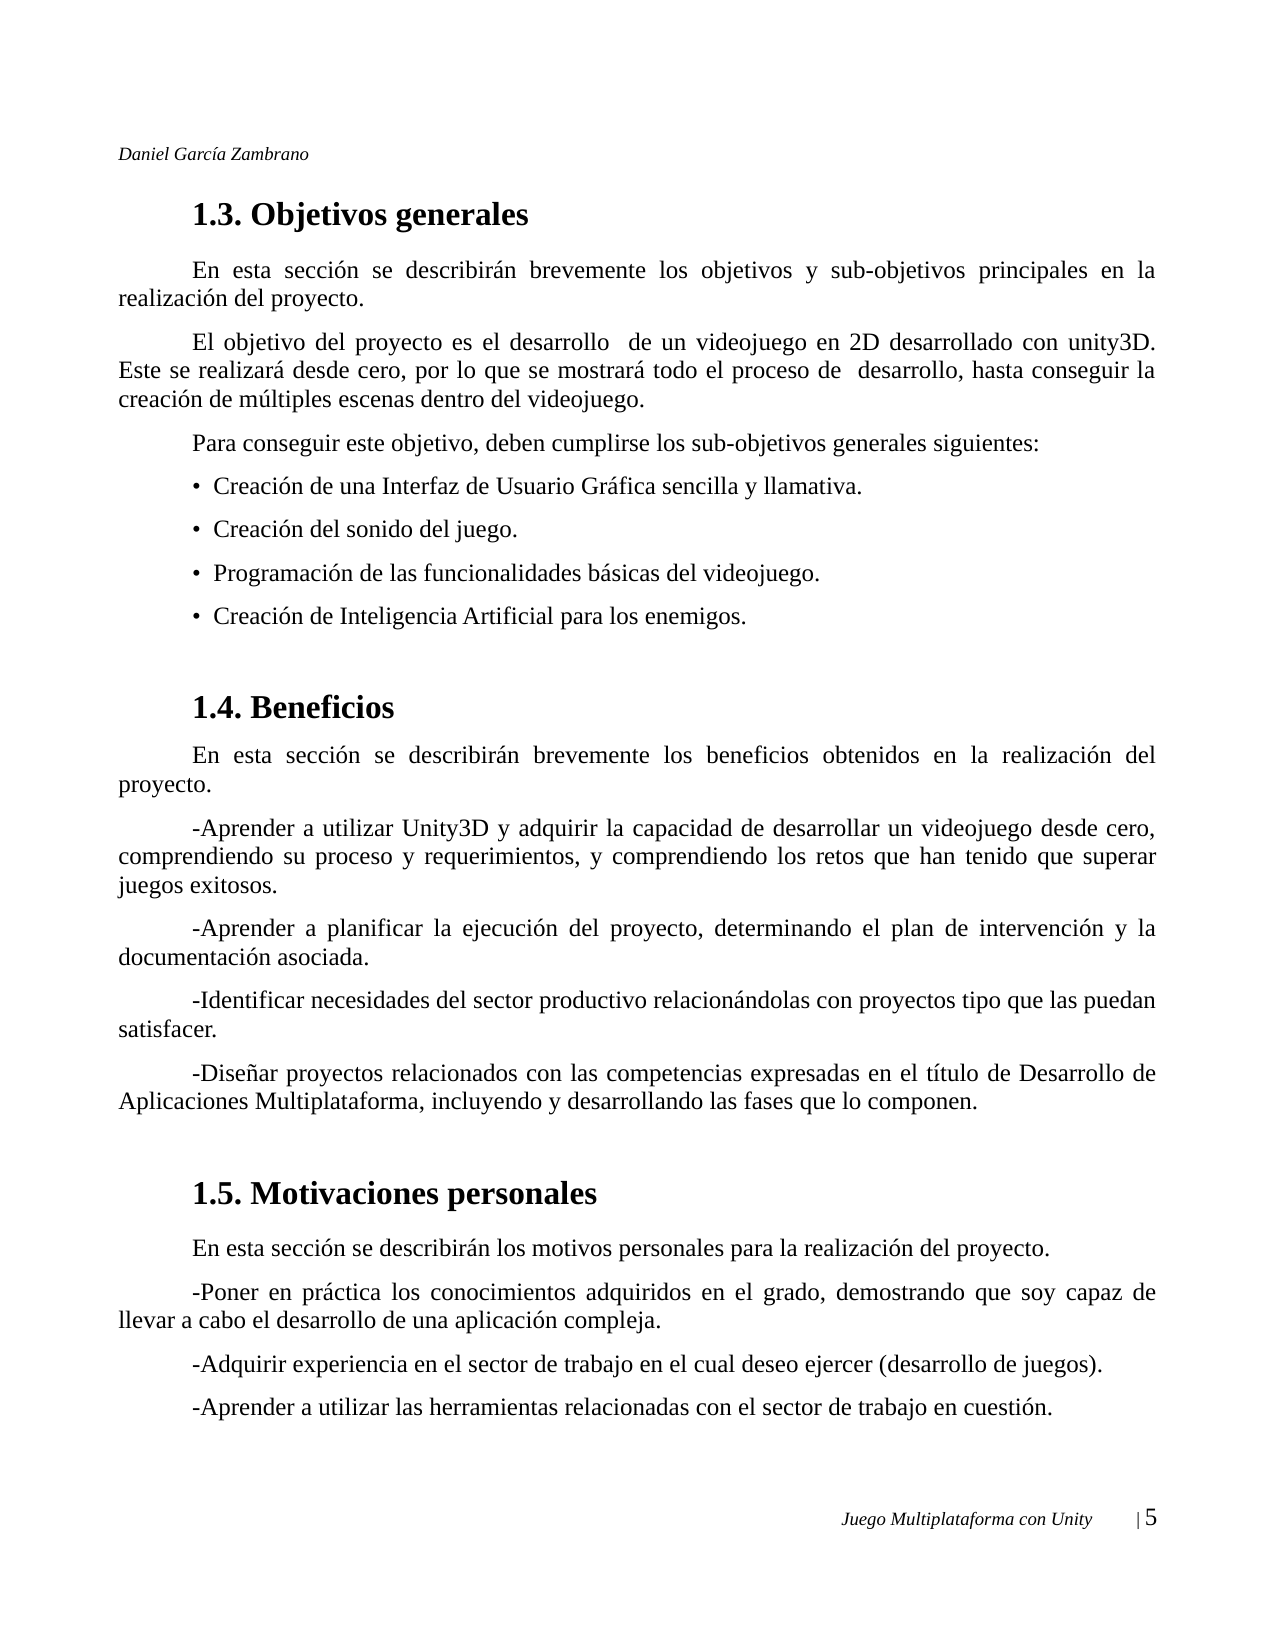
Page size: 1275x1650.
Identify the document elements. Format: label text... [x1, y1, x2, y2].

text 1.3. Objetivos generales [118, 194, 1157, 232]
text En esta sección se describirán brevemente los objetivos y sub-objetivos principales en la realización del proyecto. [118, 255, 1157, 312]
text 1.5. Motivaciones personales [118, 1173, 1157, 1211]
text • Programación de las funcionalidades básicas del videojuego. [118, 558, 1157, 586]
text -Aprender a utilizar Unity3D y adquirir la capacidad de desarrollar un videojuego desde cero, comprendiendo su proceso y requerimientos, y comprendiendo los retos que han tenido que superar juegos exitosos. [118, 813, 1157, 899]
text -Adquirir experiencia en el sector de trabajo en el cual deseo ejercer (desarrollo de juegos). [118, 1349, 1157, 1378]
text • Creación de una Interfaz de Usuario Gráfica sencilla y llamativa. [118, 471, 1157, 500]
text -Diseñar proyectos relacionados con las competencias expresadas en el título de Desarrollo de Aplicaciones Multiplataforma, incluyendo y desarrollando las fases que lo componen. [118, 1058, 1157, 1115]
text -Identificar necesidades del sector productivo relacionándolas con proyectos tipo que las puedan satisfacer. [118, 986, 1157, 1043]
text El objetivo del proyecto es el desarrollo de un videojuego en 2D desarrollado con unity3D. Este se realizará desde cero, por lo que se mostrará todo el proceso de desarrollo, hasta conseguir la creación de múltiples escenas dentro del videojuego. [118, 327, 1157, 413]
text • Creación de Inteligencia Artificial para los enemigos. [118, 601, 1157, 630]
text 1.4. Beneficios [118, 688, 1157, 726]
text • Creación del sonido del juego. [118, 514, 1157, 543]
text -Aprender a planificar la ejecución del proyecto, determinando el plan de intervención y la documentación asociada. [118, 913, 1157, 971]
text -Aprender a utilizar las herramientas relacionadas con el sector de trabajo en cuestión. [118, 1392, 1157, 1421]
text Para conseguir este objetivo, deben cumplirse los sub-objetivos generales siguientes: [118, 428, 1157, 456]
text -Poner en práctica los conocimientos adquiridos en el grado, demostrando que soy capaz de llevar a cabo el desarrollo de una aplicación compleja. [118, 1277, 1157, 1334]
text En esta sección se describirán los motivos personales para la realización del proyecto. [118, 1233, 1157, 1262]
text En esta sección se describirán brevemente los beneficios obtenidos en la realización del proyecto. [118, 741, 1157, 798]
